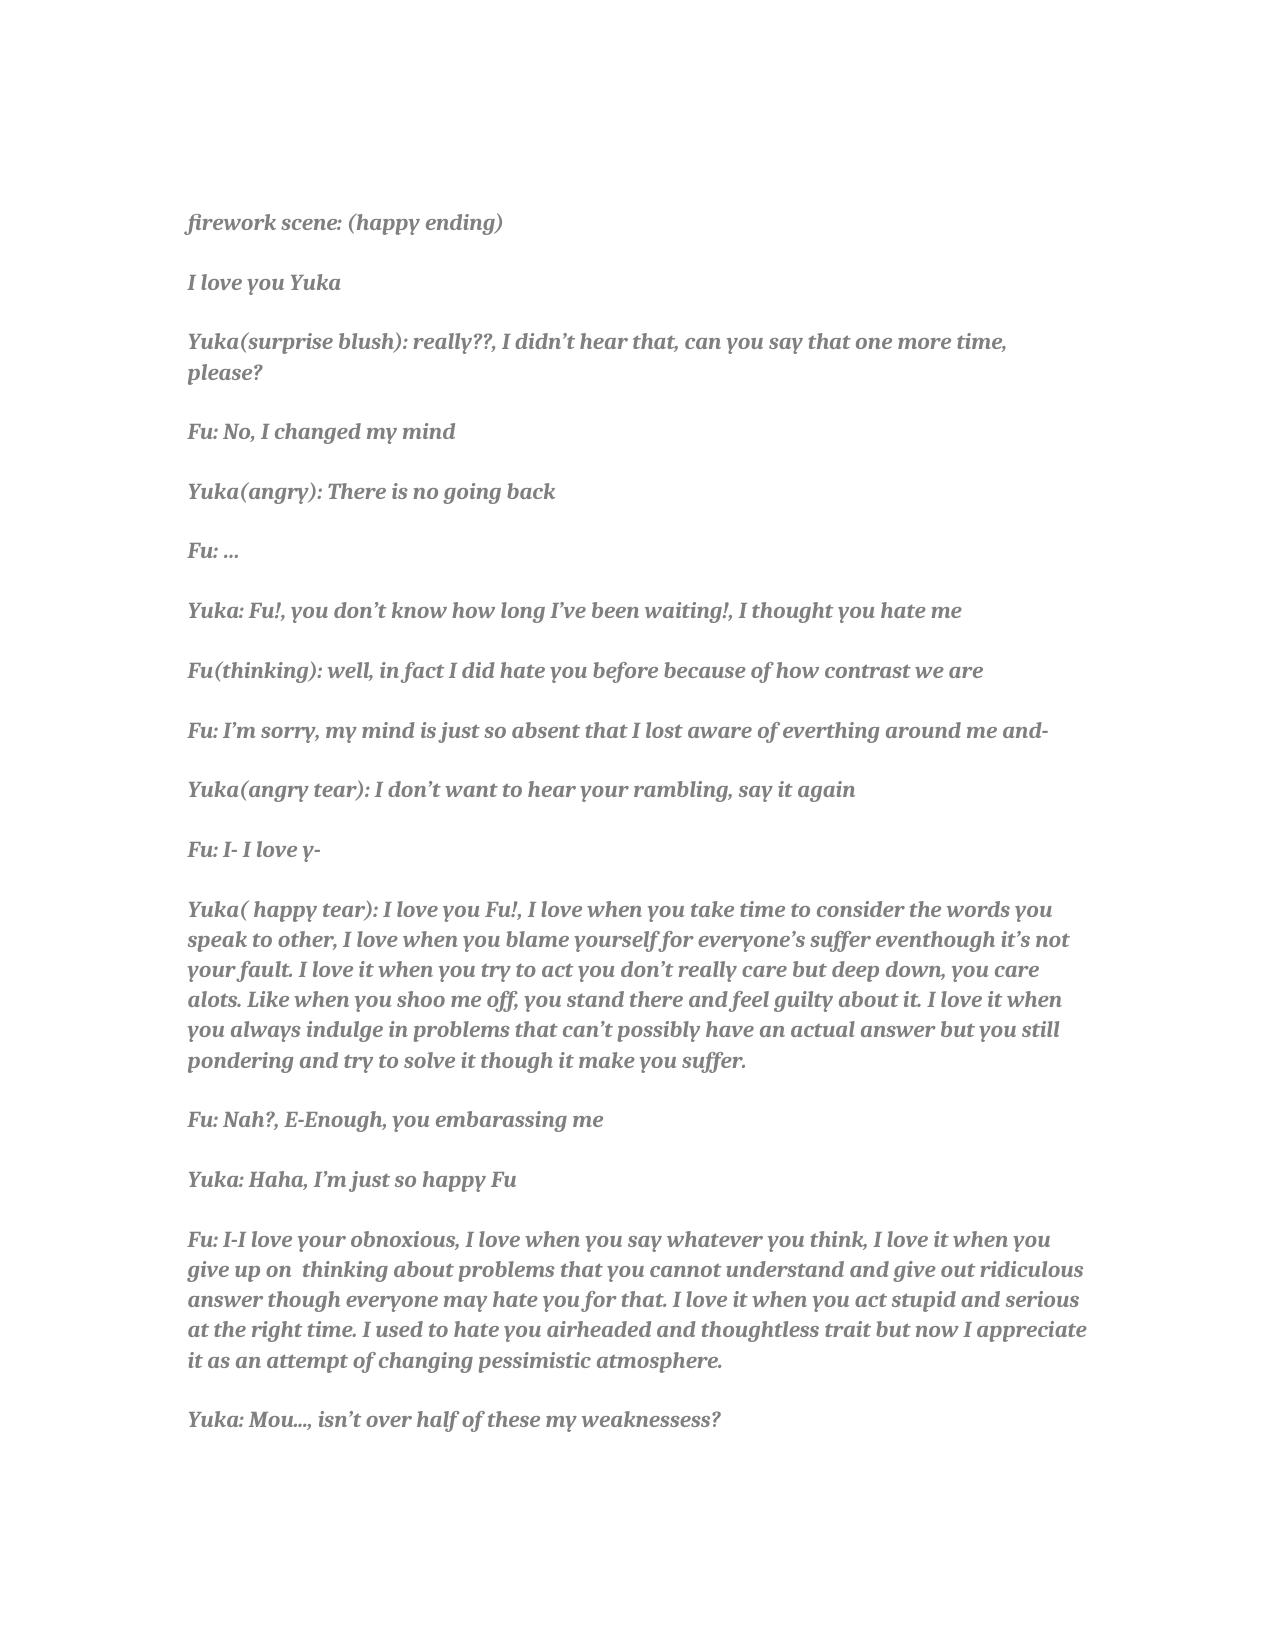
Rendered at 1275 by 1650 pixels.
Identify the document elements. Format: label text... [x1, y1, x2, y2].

text Yuka(angry tear): I don’t want to hear your rambling, say it again [187, 777, 1087, 803]
text Fu: … [187, 538, 1087, 565]
text Yuka(surprise blush): really??, I didn’t hear that, can you say that one more time, please? [187, 329, 1087, 386]
text Fu: I’m sorry, my mind is just so absent that I lost aware of everthing around me and- [187, 717, 1087, 744]
text Fu: I- I love y- [187, 837, 1087, 863]
text Yuka( happy tear): I love you Fu!, I love when you take time to consider the words you speak to other, I love when you blame yourself for everyone’s suffer eventhough it’s not your fault. I love it when you try to act you don’t really care but deep down, you care alots. Like when you shoo me off, you stand there and feel guilty about it. I love it when you always indulge in problems that can’t possibly have an actual answer but you still pondering and try to solve it though it make you suffer. [187, 896, 1087, 1074]
text Fu: I-I love your obnoxious, I love when you say whatever you think, I love it when you give up on thinking about problems that you cannot understand and give out ridiculous answer though everyone may hate you for that. I love it when you act stupid and serious at the right time. I used to hate you airheaded and thoughtless trait but now I appreciate it as an attempt of changing pessimistic atmosphere. [187, 1227, 1087, 1374]
text Fu(thinking): well, in fact I did hate you before because of how contrast we are [187, 658, 1087, 684]
text Yuka: Haha, I’m just so happy Fu [187, 1167, 1087, 1193]
text Yuka: Fu!, you don’t know how long I’ve been waiting!, I thought you hate me [187, 598, 1087, 624]
text Fu: Nah?, E-Enough, you embarassing me [187, 1107, 1087, 1133]
text Yuka: Mou..., isn’t over half of these my weaknessess? [187, 1407, 1087, 1433]
text Yuka(angry): There is no going back [187, 479, 1087, 505]
text I love you Yuka [187, 269, 1087, 296]
text firework scene: (happy ending) [187, 210, 1087, 236]
text Fu: No, I changed my mind [187, 419, 1087, 445]
